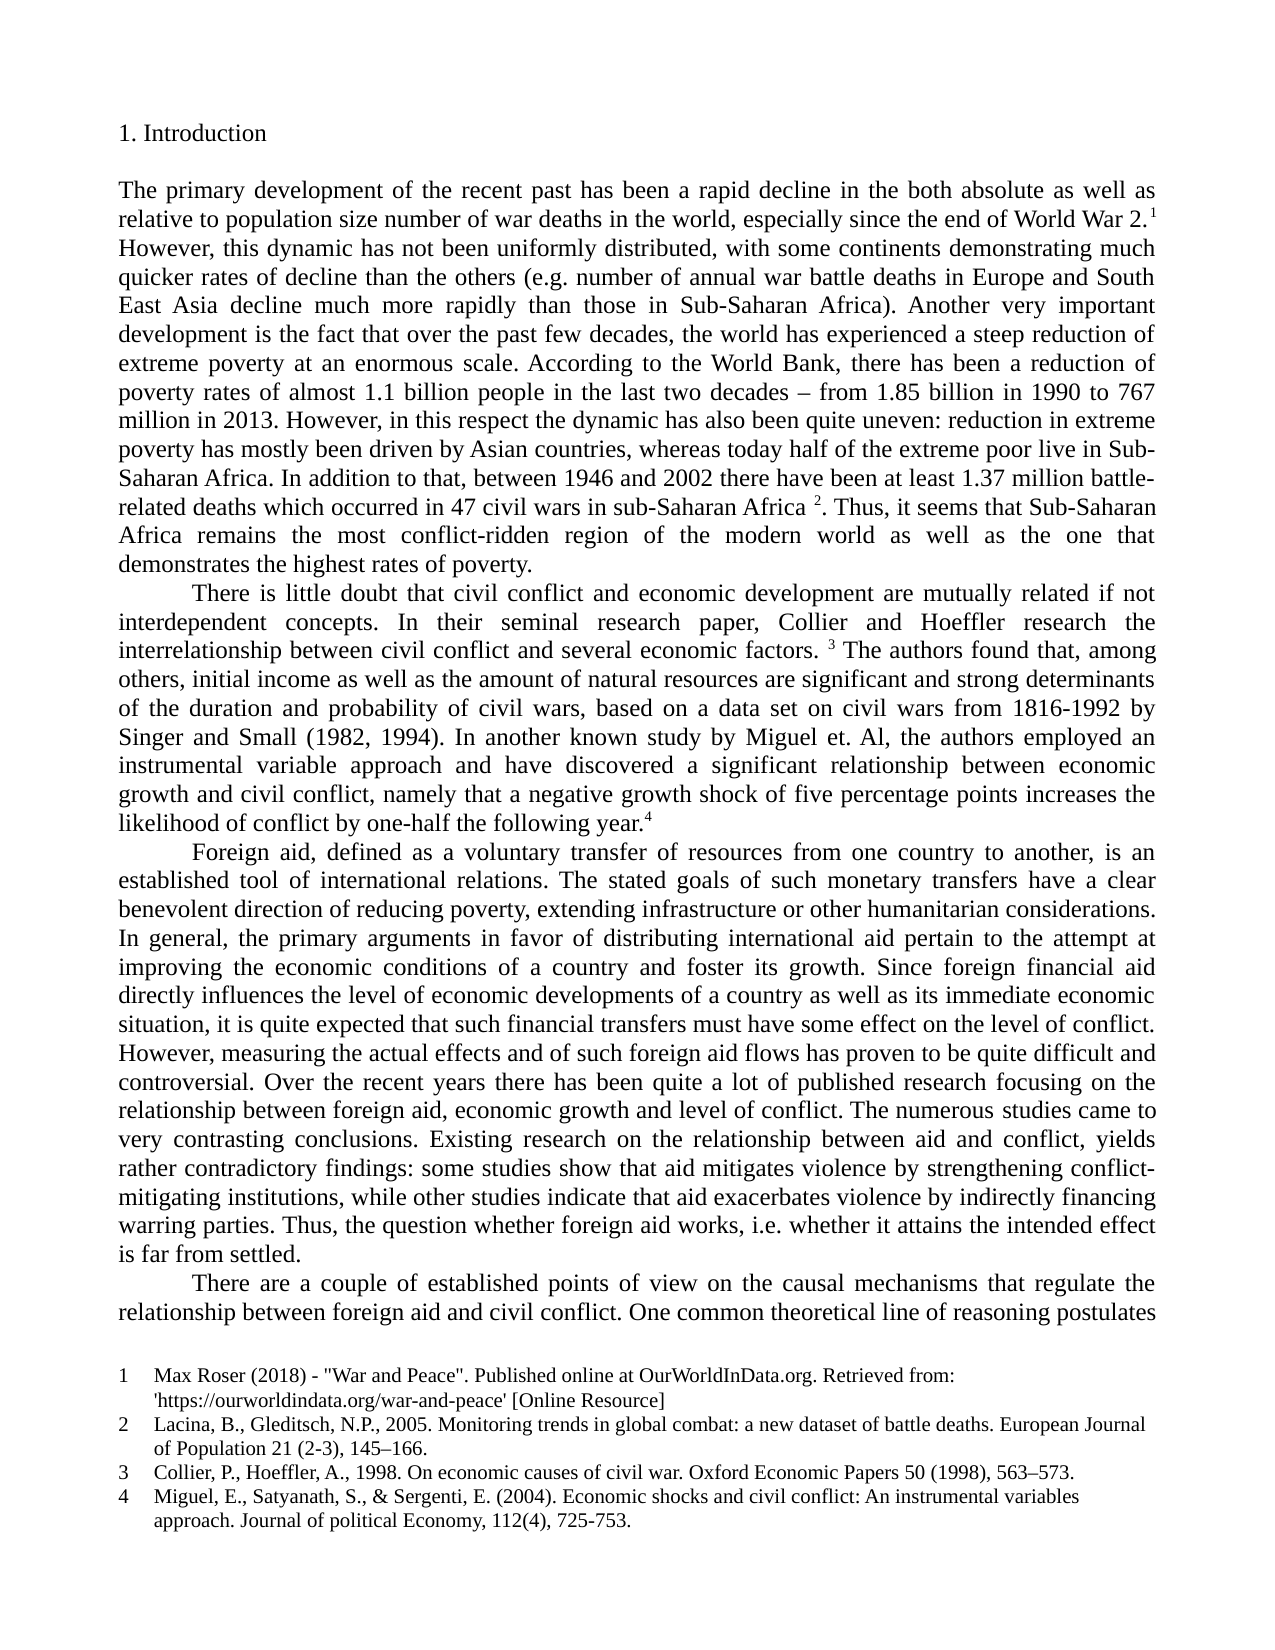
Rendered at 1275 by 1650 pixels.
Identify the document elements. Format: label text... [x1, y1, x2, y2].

text Foreign aid, defined as a voluntary transfer of resources from one country to another, is an established tool of international relations. The stated goals of such monetary transfers have a clear benevolent direction of reducing poverty, extending infrastructure or other humanitarian considerations. In general, the primary arguments in favor of distributing international aid pertain to the attempt at improving the economic conditions of a country and foster its growth. Since foreign financial aid directly influences the level of economic developments of a country as well as its immediate economic situation, it is quite expected that such financial transfers must have some effect on the level of conflict. However, measuring the actual effects and of such foreign aid flows has proven to be quite difficult and controversial. Over the recent years there has been quite a lot of published research focusing on the relationship between foreign aid, economic growth and level of conflict. The numerous studies came to very contrasting conclusions. Existing research on the relationship between aid and conflict, yields rather contradictory findings: some studies show that aid mitigates violence by strengthening conflict-mitigating institutions, while other studies indicate that aid exacerbates violence by indirectly financing warring parties. Thus, the question whether foreign aid works, i.e. whether it attains the intended effect is far from settled. [118, 837, 1157, 1268]
text 1. Introduction [118, 118, 1157, 147]
text Collier, P., Hoeffler, A., 1998. On economic causes of civil war. Oxford Economic Papers 50 (1998), 563–573. [118, 1460, 1157, 1484]
text There is little doubt that civil conflict and economic development are mutually related if not interdependent concepts. In their seminal research paper, Collier and Hoeffler research the interrelationship between civil conflict and several economic factors. The authors found that, among others, initial income as well as the amount of natural resources are significant and strong determinants of the duration and probability of civil wars, based on a data set on civil wars from 1816-1992 by Singer and Small (1982, 1994). In another known study by Miguel et. Al, the authors employed an instrumental variable approach and have discovered a significant relationship between economic growth and civil conflict, namely that a negative growth shock of five percentage points increases the likelihood of conflict by one-half the following year. [118, 578, 1157, 837]
text There are a couple of established points of view on the causal mechanisms that regulate the relationship between foreign aid and civil conflict. One common theoretical line of reasoning postulates [118, 1268, 1157, 1326]
text Miguel, E., Satyanath, S., & Sergenti, E. (2004). Economic shocks and civil conflict: An instrumental variables approach. Journal of political Economy, 112(4), 725-753. [118, 1484, 1157, 1532]
text Lacina, B., Gleditsch, N.P., 2005. Monitoring trends in global combat: a new dataset of battle deaths. European Journal of Population 21 (2-3), 145–166. [118, 1412, 1157, 1460]
text The primary development of the recent past has been a rapid decline in the both absolute as well as relative to population size number of war deaths in the world, especially since the end of World War 2. However, this dynamic has not been uniformly distributed, with some continents demonstrating much quicker rates of decline than the others (e.g. number of annual war battle deaths in Europe and South East Asia decline much more rapidly than those in Sub-Saharan Africa). Another very important development is the fact that over the past few decades, the world has experienced a steep reduction of extreme poverty at an enormous scale. According to the World Bank, there has been a reduction of poverty rates of almost 1.1 billion people in the last two decades – from 1.85 billion in 1990 to 767 million in 2013. However, in this respect the dynamic has also been quite uneven: reduction in extreme poverty has mostly been driven by Asian countries, whereas today half of the extreme poor live in Sub-Saharan Africa. In addition to that, between 1946 and 2002 there have been at least 1.37 million battle-related deaths which occurred in 47 civil wars in sub-Saharan Africa . Thus, it seems that Sub-Saharan Africa remains the most conflict-ridden region of the modern world as well as the one that demonstrates the highest rates of poverty. [118, 176, 1157, 578]
text Max Roser (2018) - "War and Peace". Published online at OurWorldInData.org. Retrieved from: 'https://ourworldindata.org/war-and-peace' [Online Resource] [118, 1363, 1157, 1412]
